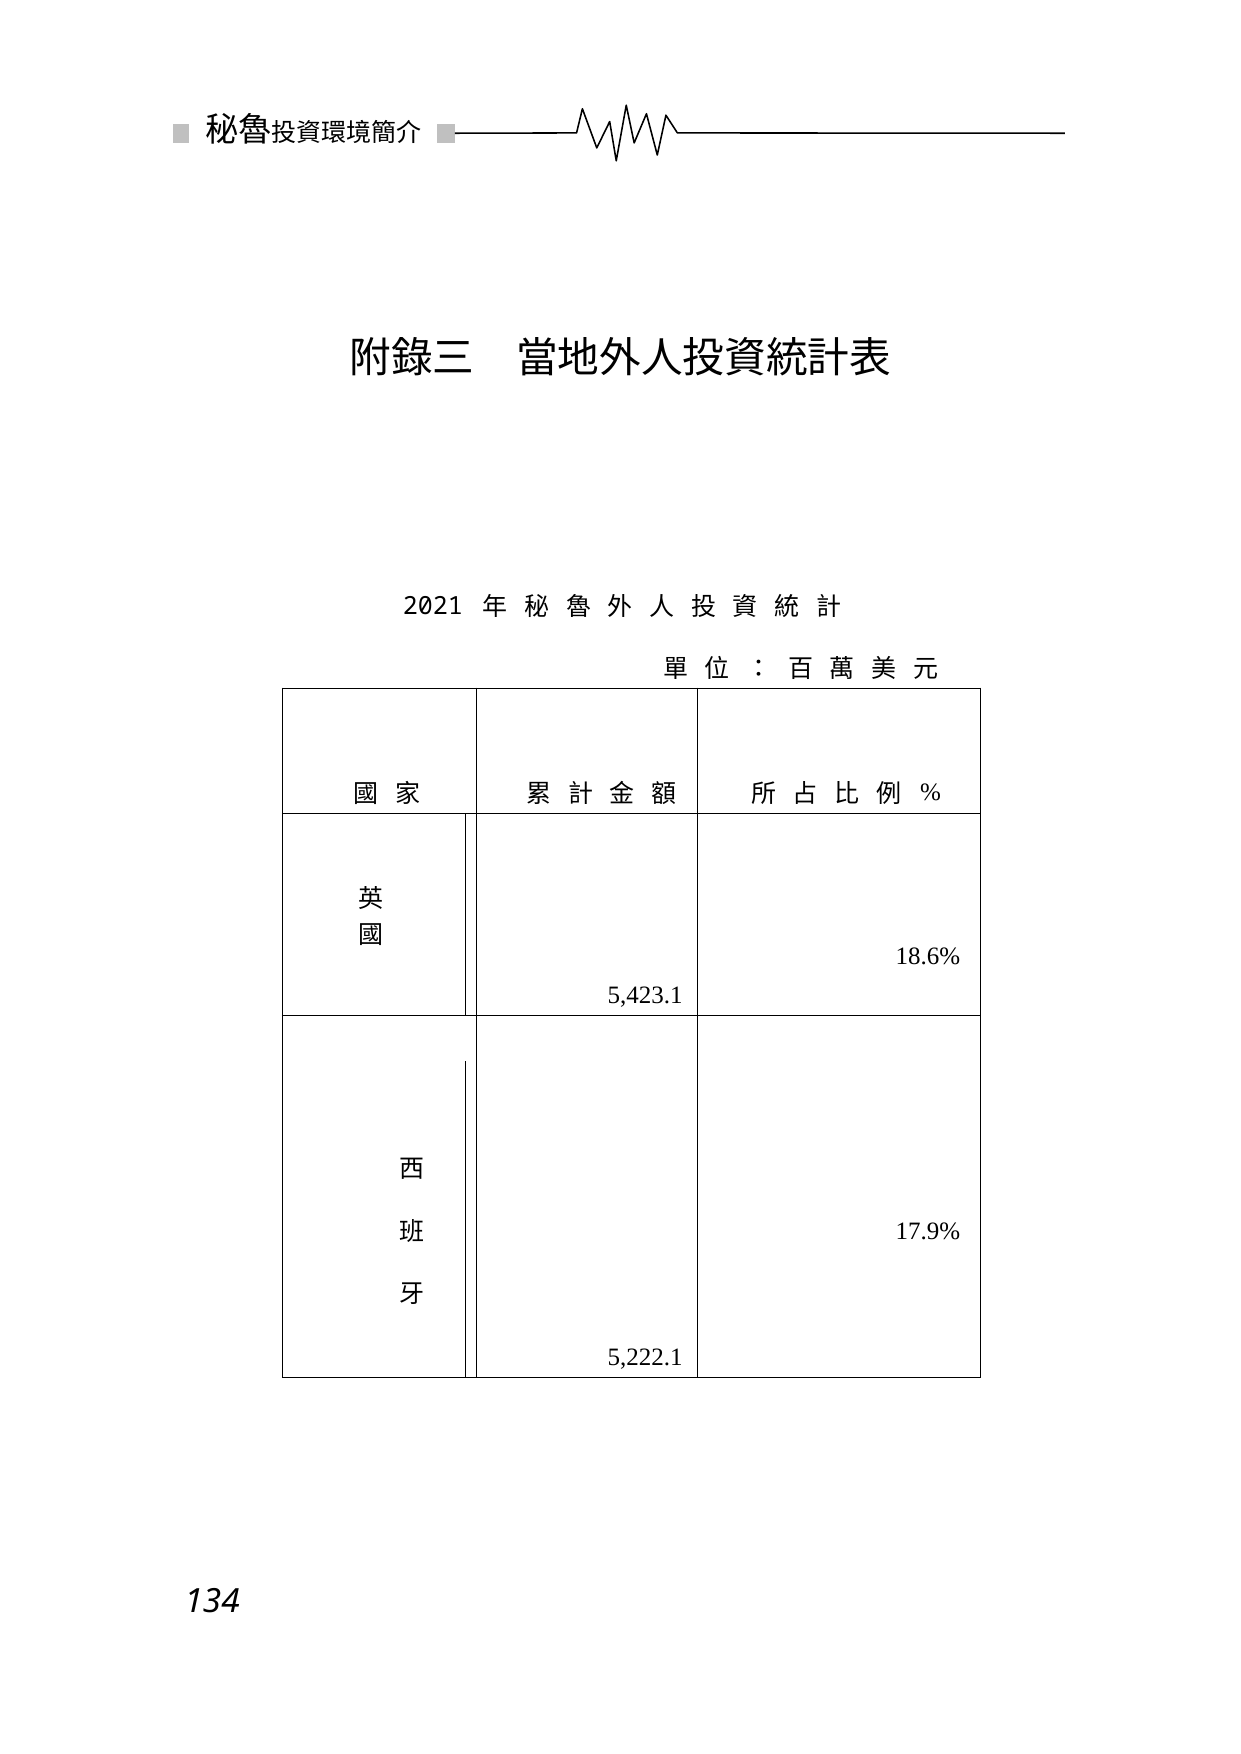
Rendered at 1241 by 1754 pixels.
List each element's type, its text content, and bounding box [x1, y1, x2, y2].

table_cell 17.9% [698, 1016, 980, 1377]
text 2021年秘魯外人投資統計 [183, 563, 1058, 625]
text 單位：百萬美元 [183, 625, 946, 688]
text 附錄三 當地外人投資統計表 [183, 313, 1058, 375]
table_cell [466, 814, 476, 1015]
table_header 累計金額 [477, 689, 697, 813]
table_cell 西班牙 [283, 1016, 476, 1377]
table_cell 英國 [283, 814, 465, 1015]
table_cell 18.6% [698, 814, 980, 1015]
table_cell 5,222.1 [477, 1016, 697, 1377]
table_cell 5,423.1 [477, 814, 697, 1015]
table_header 國家 [283, 689, 476, 813]
table_header 所占比例% [698, 689, 980, 813]
